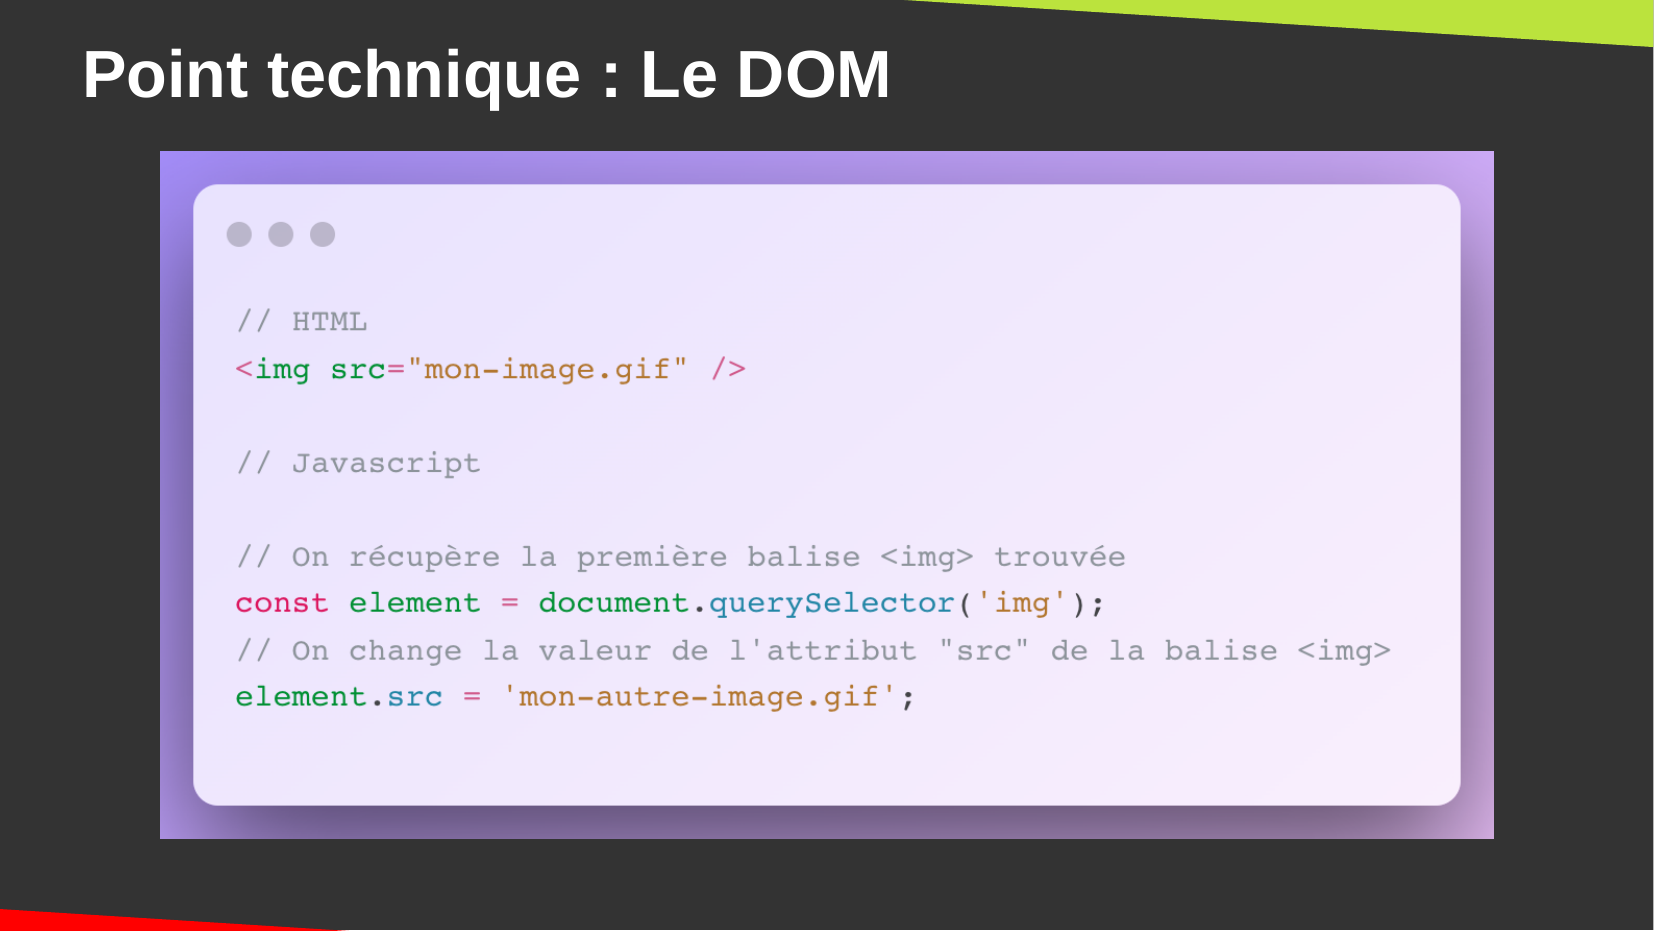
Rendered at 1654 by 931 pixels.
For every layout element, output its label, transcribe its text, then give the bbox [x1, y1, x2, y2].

picture [160, 151, 1494, 839]
title Point technique : Le DOM [82, 37, 1571, 114]
text_box [0, 909, 350, 931]
text_box [904, 0, 1654, 48]
